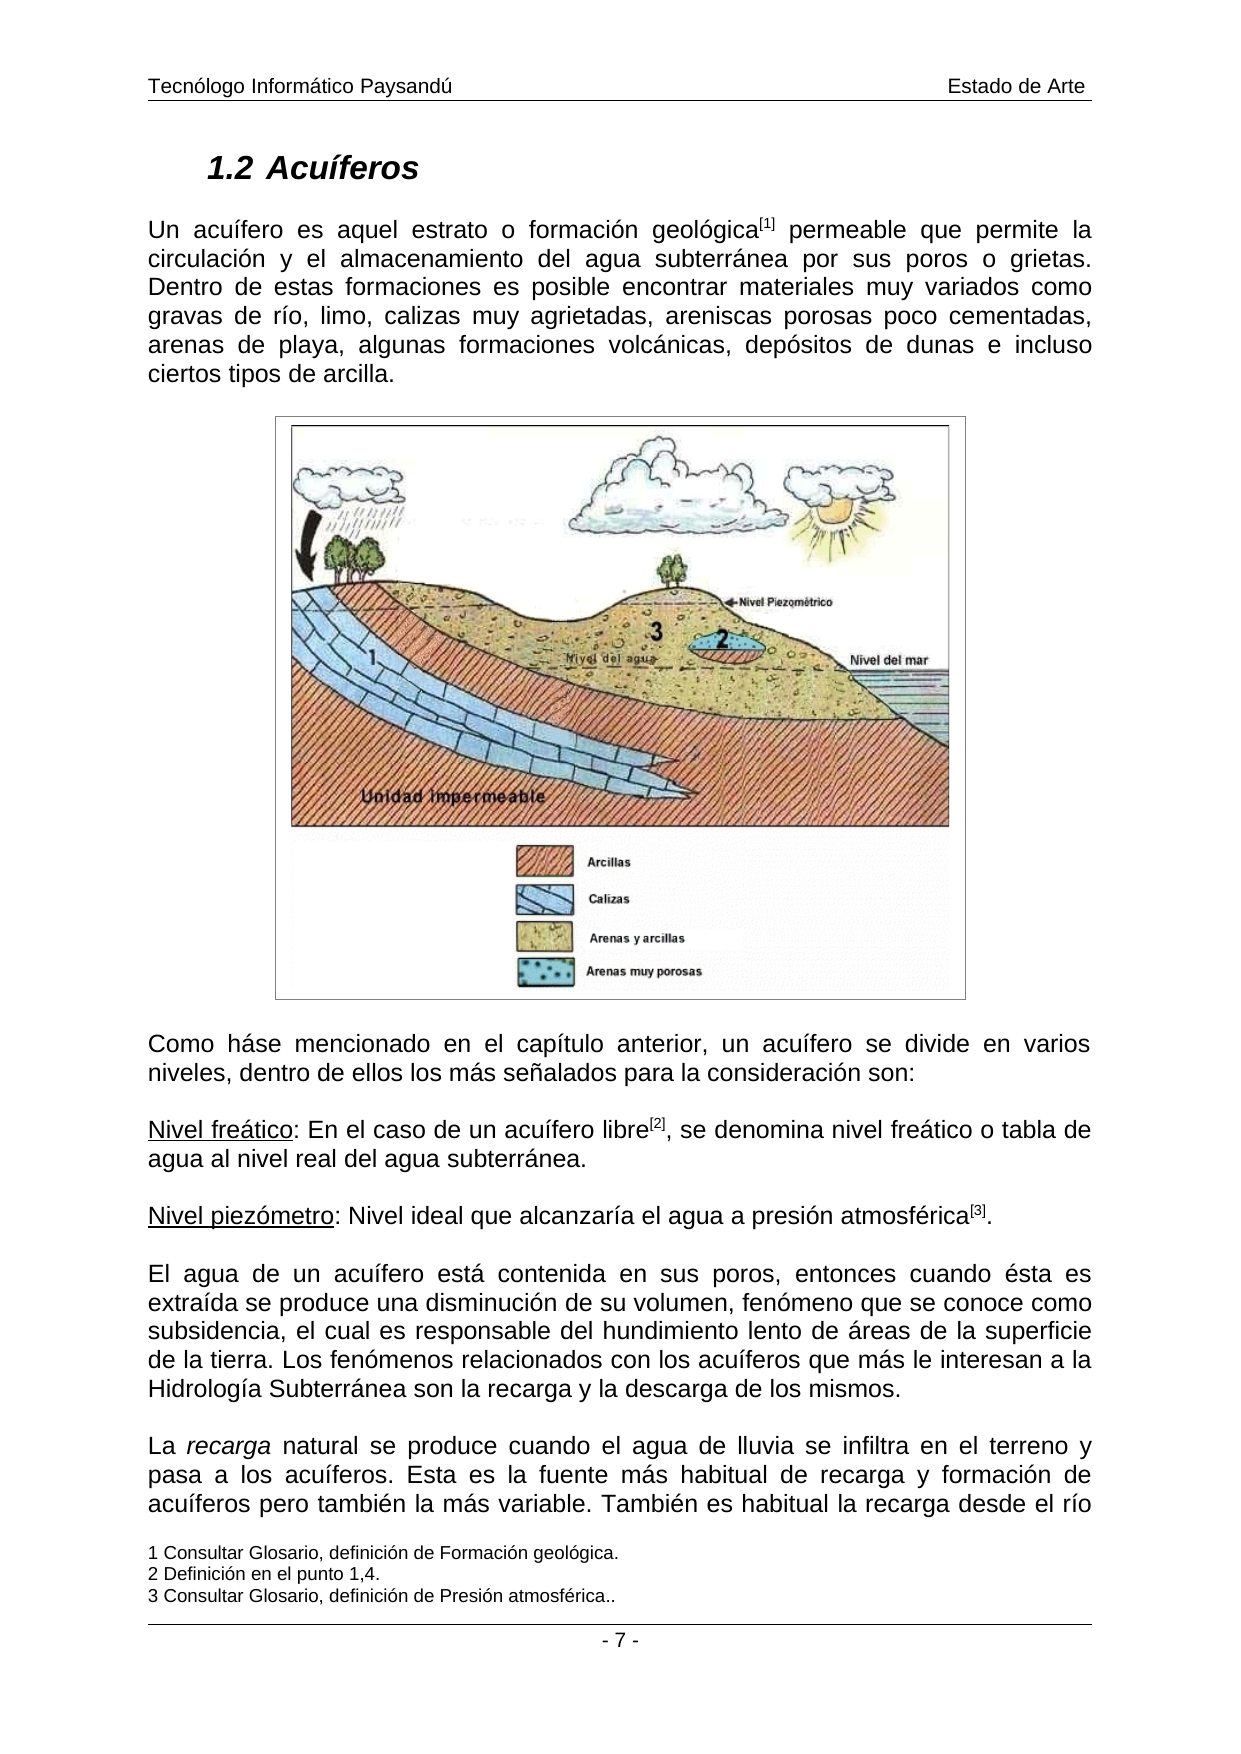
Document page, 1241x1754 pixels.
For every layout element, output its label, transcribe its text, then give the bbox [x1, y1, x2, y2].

text La recarga natural se produce cuando el agua de lluvia se infiltra en el terreno y pasa a los acuíferos. Esta es la fuente más habitual de recarga y formación de acuíferos pero también la más variable. También es habitual la recarga desde el río [148, 1431, 1092, 1518]
text Como háse mencionado en el capítulo anterior, un acuífero se divide en varios niveles, dentro de ellos los más señalados para la consideración son: [148, 1029, 1092, 1086]
text El agua de un acuífero está contenida en sus poros, entonces cuando ésta es extraída se produce una disminución de su volumen, fenómeno que se conoce como subsidencia, el cual es responsable del hundimiento lento de áreas de la superficie de la tierra. Los fenómenos relacionados con los acuíferos que más le interesan a la Hidrología Subterránea son la recarga y la descarga de los mismos. [148, 1259, 1092, 1403]
subtitle Acuíferos [207, 148, 1092, 186]
text Nivel freático: En el caso de un acuífero libre[], se denomina nivel freático o tabla de agua al nivel real del agua subterránea. [148, 1115, 1092, 1173]
text Un acuífero es aquel estrato o formación geológica[] permeable que permite la circulación y el almacenamiento del agua subterránea por sus poros o grietas. Dentro de estas formaciones es posible encontrar materiales muy variados como gravas de río, limo, calizas muy agrietadas, areniscas porosas poco cementadas, arenas de playa, algunas formaciones volcánicas, depósitos de dunas e incluso ciertos tipos de arcilla. [148, 215, 1092, 387]
picture [291, 425, 950, 991]
text Definición en el punto 1,4. [148, 1563, 1092, 1585]
text Consultar Glosario, definición de Formación geológica. [148, 1542, 1092, 1563]
text Consultar Glosario, definición de Presión atmosférica.. [148, 1585, 1092, 1606]
text Nivel piezómetro: Nivel ideal que alcanzaría el agua a presión atmosférica[]. [148, 1201, 1092, 1230]
